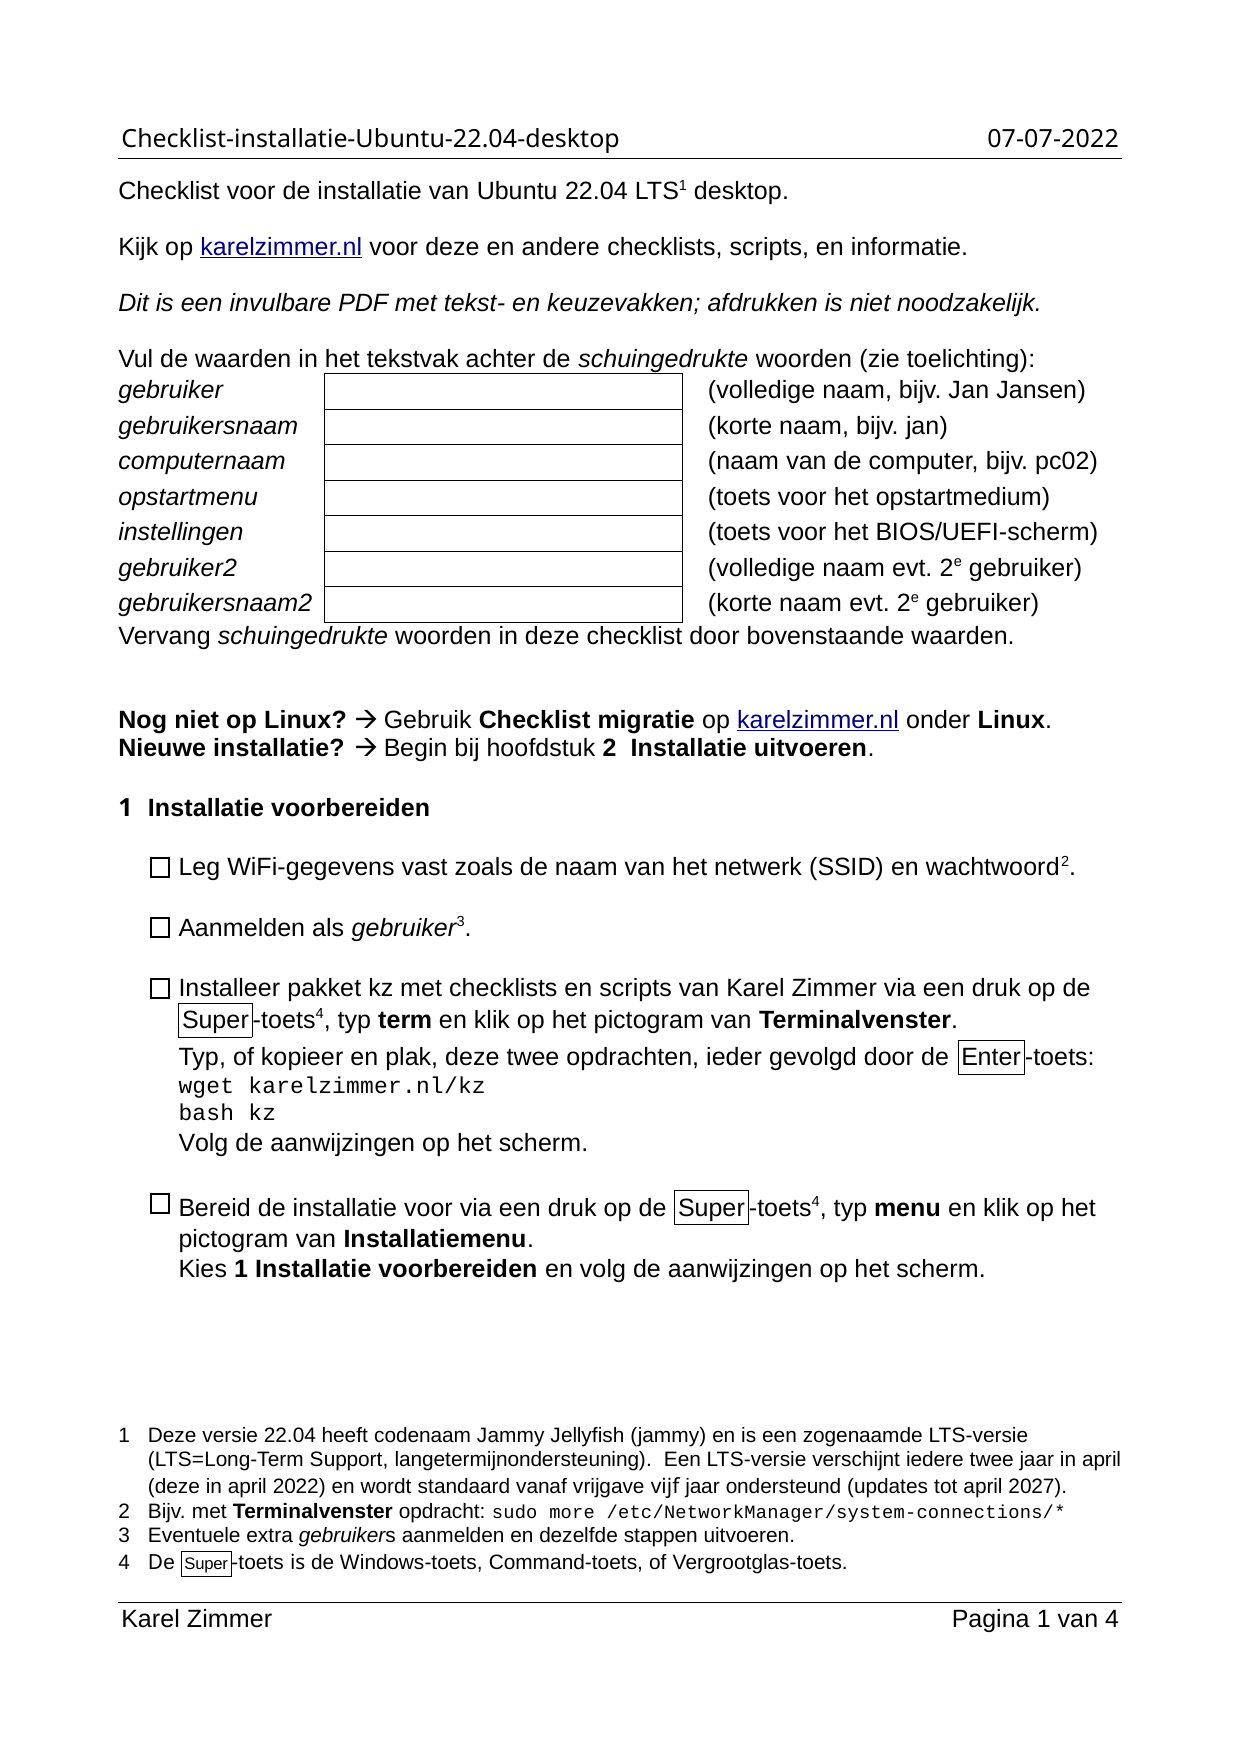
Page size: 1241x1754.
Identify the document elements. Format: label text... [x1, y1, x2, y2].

text gebruikersnaam [118, 409, 324, 444]
table_cell Kies 1 Installatie voorbereiden en volg de aanwijzingen op het scherm. [177, 1254, 1120, 1284]
table_cell Installeer pakket kz met checklists en scripts van Karel Zimmer via een druk op de Super-toets, typ term en klik op het pictogram van Terminalvenster. [177, 973, 1120, 1039]
table_header Leg WiFi-gegevens vast zoals de naam van het netwerk (SSID) en wachtwoord. [177, 852, 1120, 882]
text (korte naam, bijv. jan) [683, 409, 1122, 444]
text computernaam [118, 444, 324, 480]
table_cell [141, 1128, 177, 1158]
table_cell [141, 1189, 177, 1254]
text (korte naam evt. 2e gebruiker) [683, 586, 1122, 622]
table_cell Volg de aanwijzingen op het scherm. [177, 1128, 1120, 1158]
text instellingen [118, 515, 324, 551]
text gebruiker [118, 373, 324, 409]
text Nog niet op Linux?  Gebruik Checklist migratie op karelzimmer.nl onder Linux. [118, 706, 1122, 734]
text (volledige naam evt. 2e gebruiker) [683, 551, 1122, 586]
text Checklist voor de installatie van Ubuntu 22.04 LTS desktop. [118, 177, 1122, 205]
text Nieuwe installatie?  Begin bij hoofdstuk 2 Installatie uitvoeren. [118, 734, 1122, 762]
text (volledige naam, bijv. Jan Jansen) [683, 373, 1122, 409]
text opstartmenu [118, 480, 324, 515]
text (toets voor het BIOS/UEFI-scherm) [683, 515, 1122, 551]
text Dit is een invulbare PDF met tekst- en keuzevakken; afdrukken is niet noodzakelijk. [118, 289, 1122, 317]
table_cell [141, 1039, 177, 1128]
table_header [141, 852, 177, 882]
table_cell Typ, of kopieer en plak, deze twee opdrachten, ieder gevolgd door de Enter-toets: wget karelzimmer.nl/kz bash kz [177, 1039, 1120, 1128]
list Installatie voorbereiden [118, 790, 1122, 824]
text gebruikersnaam2 [118, 586, 324, 622]
table_cell [141, 882, 177, 913]
text Vul de waarden in het tekstvak achter de schuingedrukte woorden (zie toelichting): [118, 345, 1122, 373]
table_cell [141, 913, 177, 943]
table_cell [177, 1159, 1120, 1189]
text (naam van de computer, bijv. pc02) [683, 444, 1122, 480]
text Vervang schuingedrukte woorden in deze checklist door bovenstaande waarden. [118, 622, 1122, 650]
table_cell Aanmelden als gebruiker. [177, 913, 1120, 943]
table_cell [177, 943, 1120, 973]
table_cell [141, 973, 177, 1039]
text (toets voor het opstartmedium) [683, 480, 1122, 515]
table_cell [177, 882, 1120, 913]
text gebruiker2 [118, 551, 324, 586]
table_cell [141, 943, 177, 973]
table_cell [141, 1159, 177, 1189]
text Deze versie 22.04 heeft codenaam Jammy Jellyfish (jammy) en is een zogenaamde LTS-versie (LTS=Long-Term Support, langetermijnondersteuning). Een LTS-versie verschijnt iedere twee jaar in april (deze in april 2022) en wordt standaard vanaf vrijgave vijf jaar ondersteund (updates tot april 2027). [118, 1424, 1122, 1499]
table_cell Bereid de installatie voor via een druk op de Super-toets4, typ menu en klik op het pictogram van Installatiemenu. [177, 1189, 1120, 1254]
text Kijk op karelzimmer.nl voor deze en andere checklists, scripts, en informatie. [118, 233, 1122, 261]
table_cell [141, 1254, 177, 1284]
